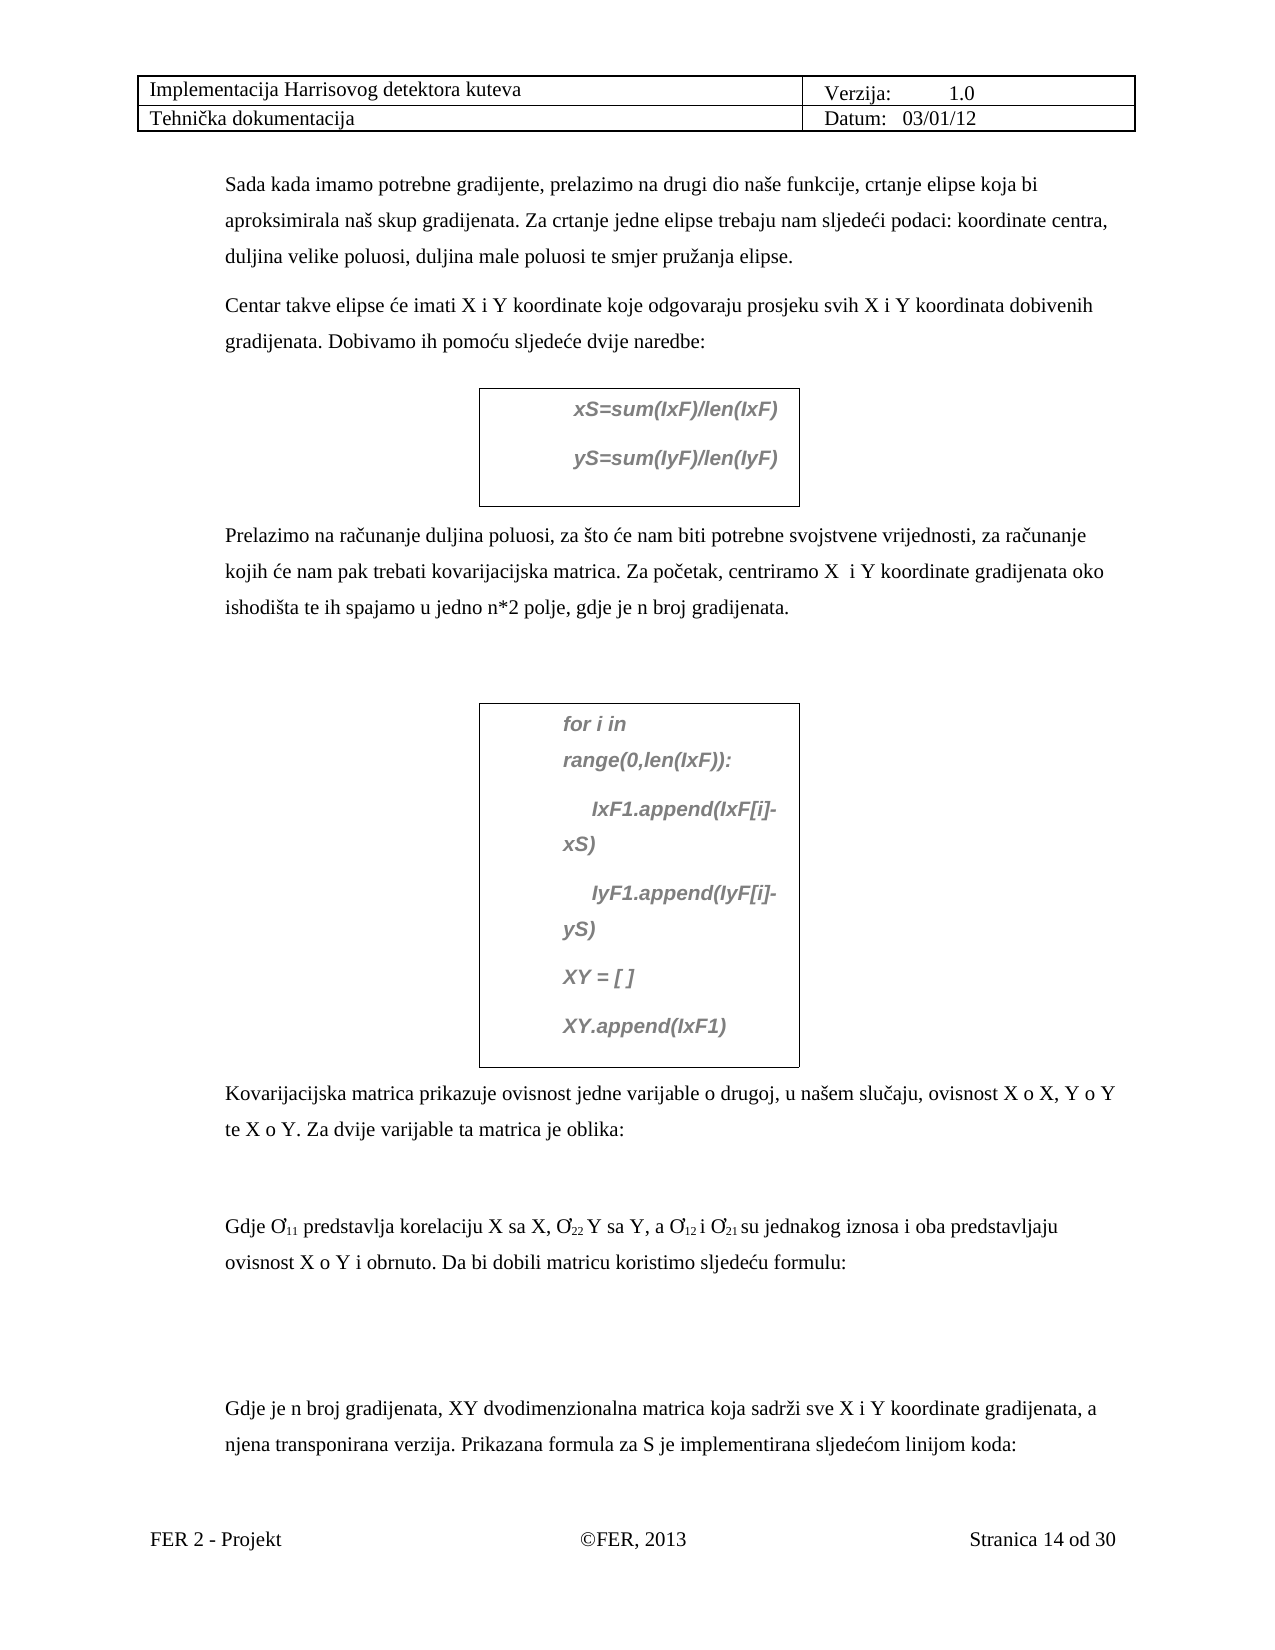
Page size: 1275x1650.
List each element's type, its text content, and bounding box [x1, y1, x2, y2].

text IxF1.append(IxF[i]-xS) [563, 796, 790, 856]
text IyF1.append(IyF[i]-yS) [563, 881, 790, 941]
text XY = [ ] [563, 965, 790, 989]
text Prelazimo na računanje duljina poluosi, za što će nam biti potrebne svojstvene vrijednosti, za računanje kojih će nam pak trebati kovarijacijska matrica. Za početak, centriramo X i Y koordinate gradijenata oko ishodišta te ih spajamo u jedno n*2 polje, gdje je n broj gradijenata. [225, 523, 1125, 619]
text for i in range(0,len(IxF)): [563, 712, 790, 772]
text Centar takve elipse će imati X i Y koordinate koje odgovaraju prosjeku svih X i Y koordinata dobivenih gradijenata. Dobivamo ih pomoću sljedeće dvije naredbe: [225, 293, 1125, 353]
text Sada kada imamo potrebne gradijente, prelazimo na drugi dio naše funkcije, crtanje elipse koja bi aproksimirala naš skup gradijenata. Za crtanje jedne elipse trebaju nam sljedeći podaci: koordinate centra, duljina velike poluosi, duljina male poluosi te smjer pružanja elipse. [225, 172, 1125, 268]
text Gdje je n broj gradijenata, XY dvodimenzionalna matrica koja sadrži sve X i Y koordinate gradijenata, a njena transponirana verzija. Prikazana formula za S je implementirana sljedećom linijom koda: [225, 1395, 1125, 1456]
text xS=sum(IxF)/len(IxF) [563, 397, 790, 421]
text XY.append(IxF1) [563, 1013, 790, 1037]
text Gdje Ơ11 predstavlja korelaciju X sa X, Ơ22 Y sa Y, a Ơ12 i Ơ21 su jednakog iznosa i oba predstavljaju ovisnost X o Y i obrnuto. Da bi dobili matricu koristimo sljedeću formulu: [225, 1214, 1125, 1274]
text Kovarijacijska matrica prikazuje ovisnost jedne varijable o drugoj, u našem slučaju, ovisnost X o X, Y o Y te X o Y. Za dvije varijable ta matrica je oblika: [225, 1081, 1125, 1141]
text yS=sum(IyF)/len(IyF) [563, 445, 790, 469]
